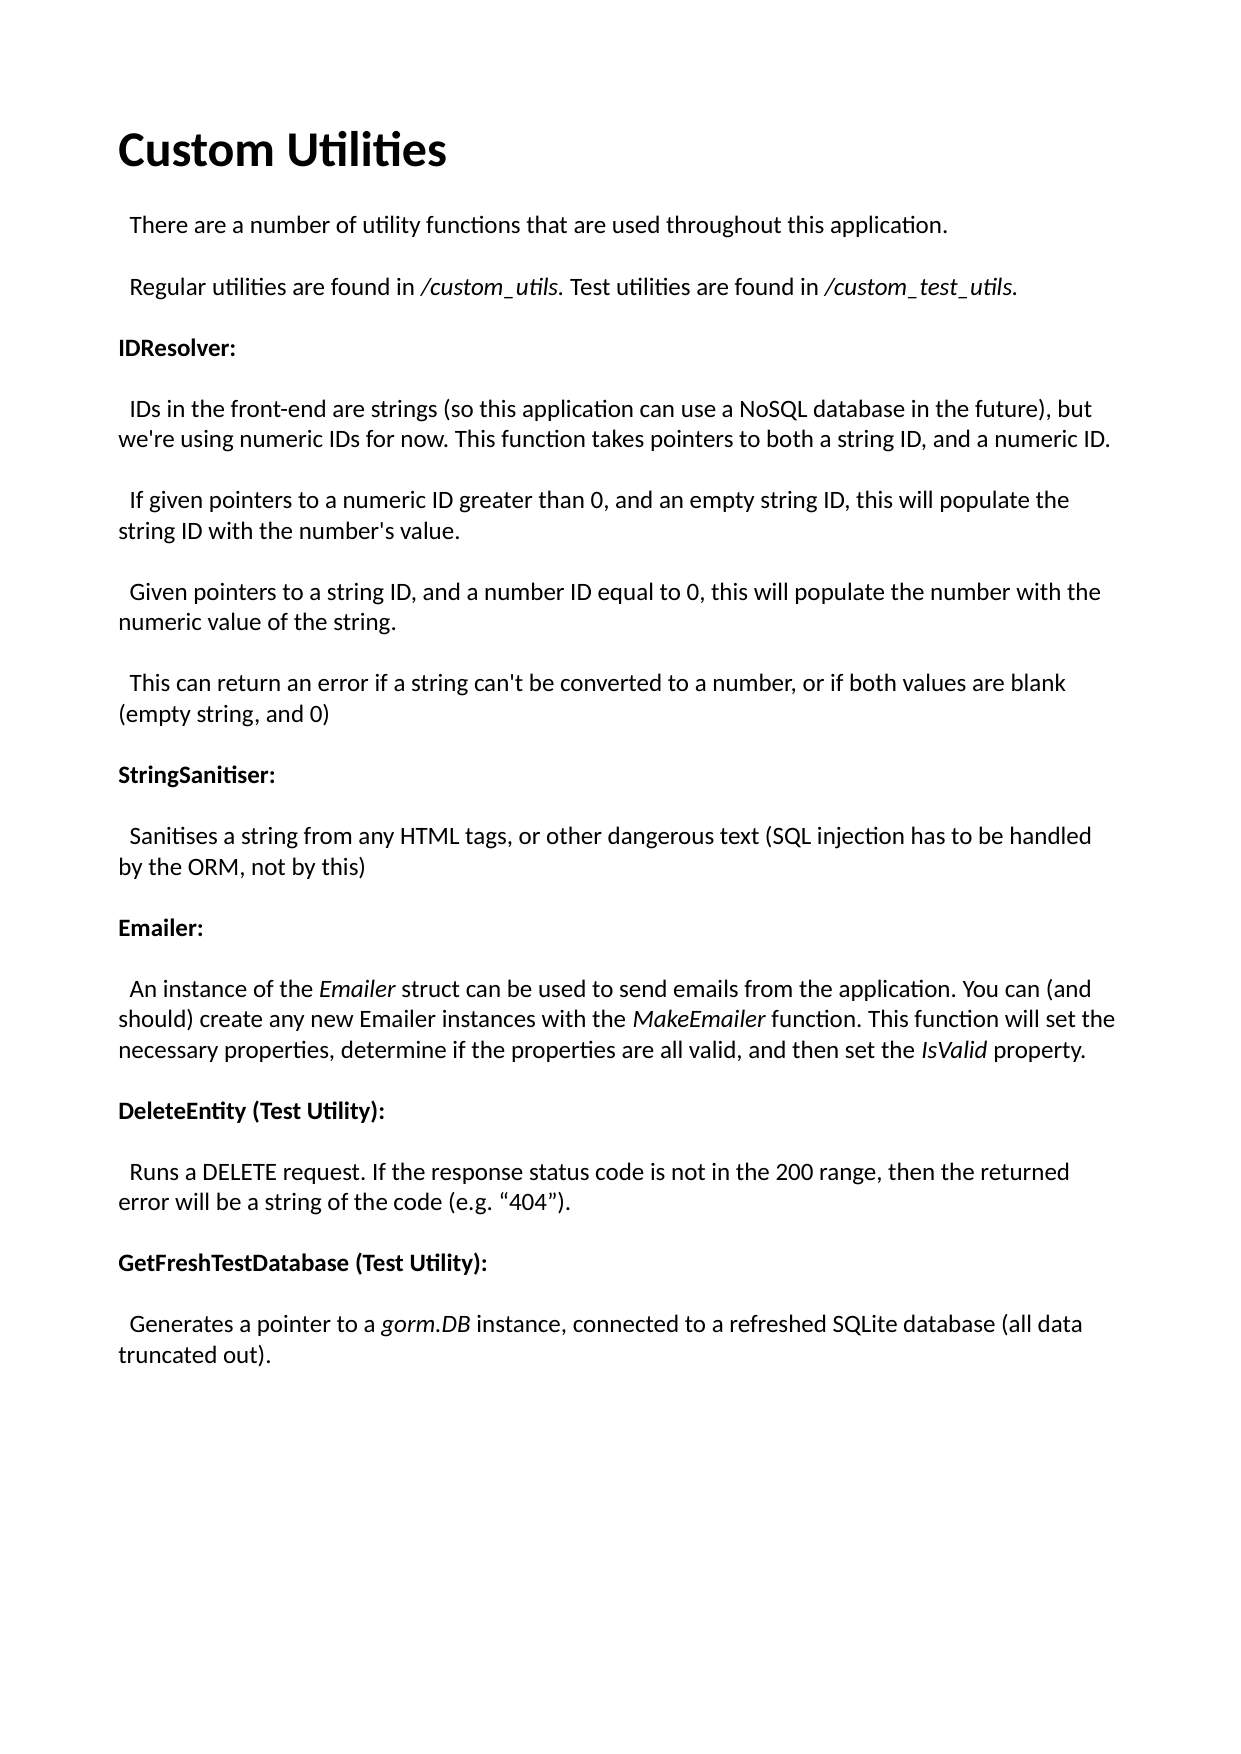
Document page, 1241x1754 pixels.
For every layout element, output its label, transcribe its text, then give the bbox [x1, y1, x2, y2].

text GetFreshTestDatabase (Test Utility): [118, 1247, 1122, 1278]
text IDs in the front-end are strings (so this application can use a NoSQL database in the future), but we're using numeric IDs for now. This function takes pointers to both a string ID, and a numeric ID. [118, 393, 1122, 454]
text Runs a DELETE request. If the response status code is not in the 200 range, then the returned error will be a string of the code (e.g. “404”). [118, 1156, 1122, 1217]
text Generates a pointer to a gorm.DB instance, connected to a refreshed SQLite database (all data truncated out). [118, 1308, 1122, 1369]
text StringSanitiser: [118, 759, 1122, 789]
text Sanitises a string from any HTML tags, or other dangerous text (SQL injection has to be handled by the ORM, not by this) [118, 820, 1122, 881]
text Given pointers to a string ID, and a number ID equal to 0, this will populate the number with the numeric value of the string. [118, 576, 1122, 637]
text Regular utilities are found in /custom_utils. Test utilities are found in /custom_test_utils. [118, 271, 1122, 301]
text Emailer: [118, 912, 1122, 942]
text An instance of the Emailer struct can be used to send emails from the application. You can (and should) create any new Emailer instances with the MakeEmailer function. This function will set the necessary properties, determine if the properties are all valid, and then set the IsValid property. [118, 973, 1122, 1064]
text DeleteEntity (Test Utility): [118, 1095, 1122, 1125]
text Custom Utilities [118, 118, 1122, 179]
text If given pointers to a numeric ID greater than 0, and an empty string ID, this will populate the string ID with the number's value. [118, 484, 1122, 545]
text This can return an error if a string can't be converted to a number, or if both values are blank (empty string, and 0) [118, 667, 1122, 728]
text IDResolver: [118, 332, 1122, 362]
text There are a number of utility functions that are used throughout this application. [118, 210, 1122, 240]
